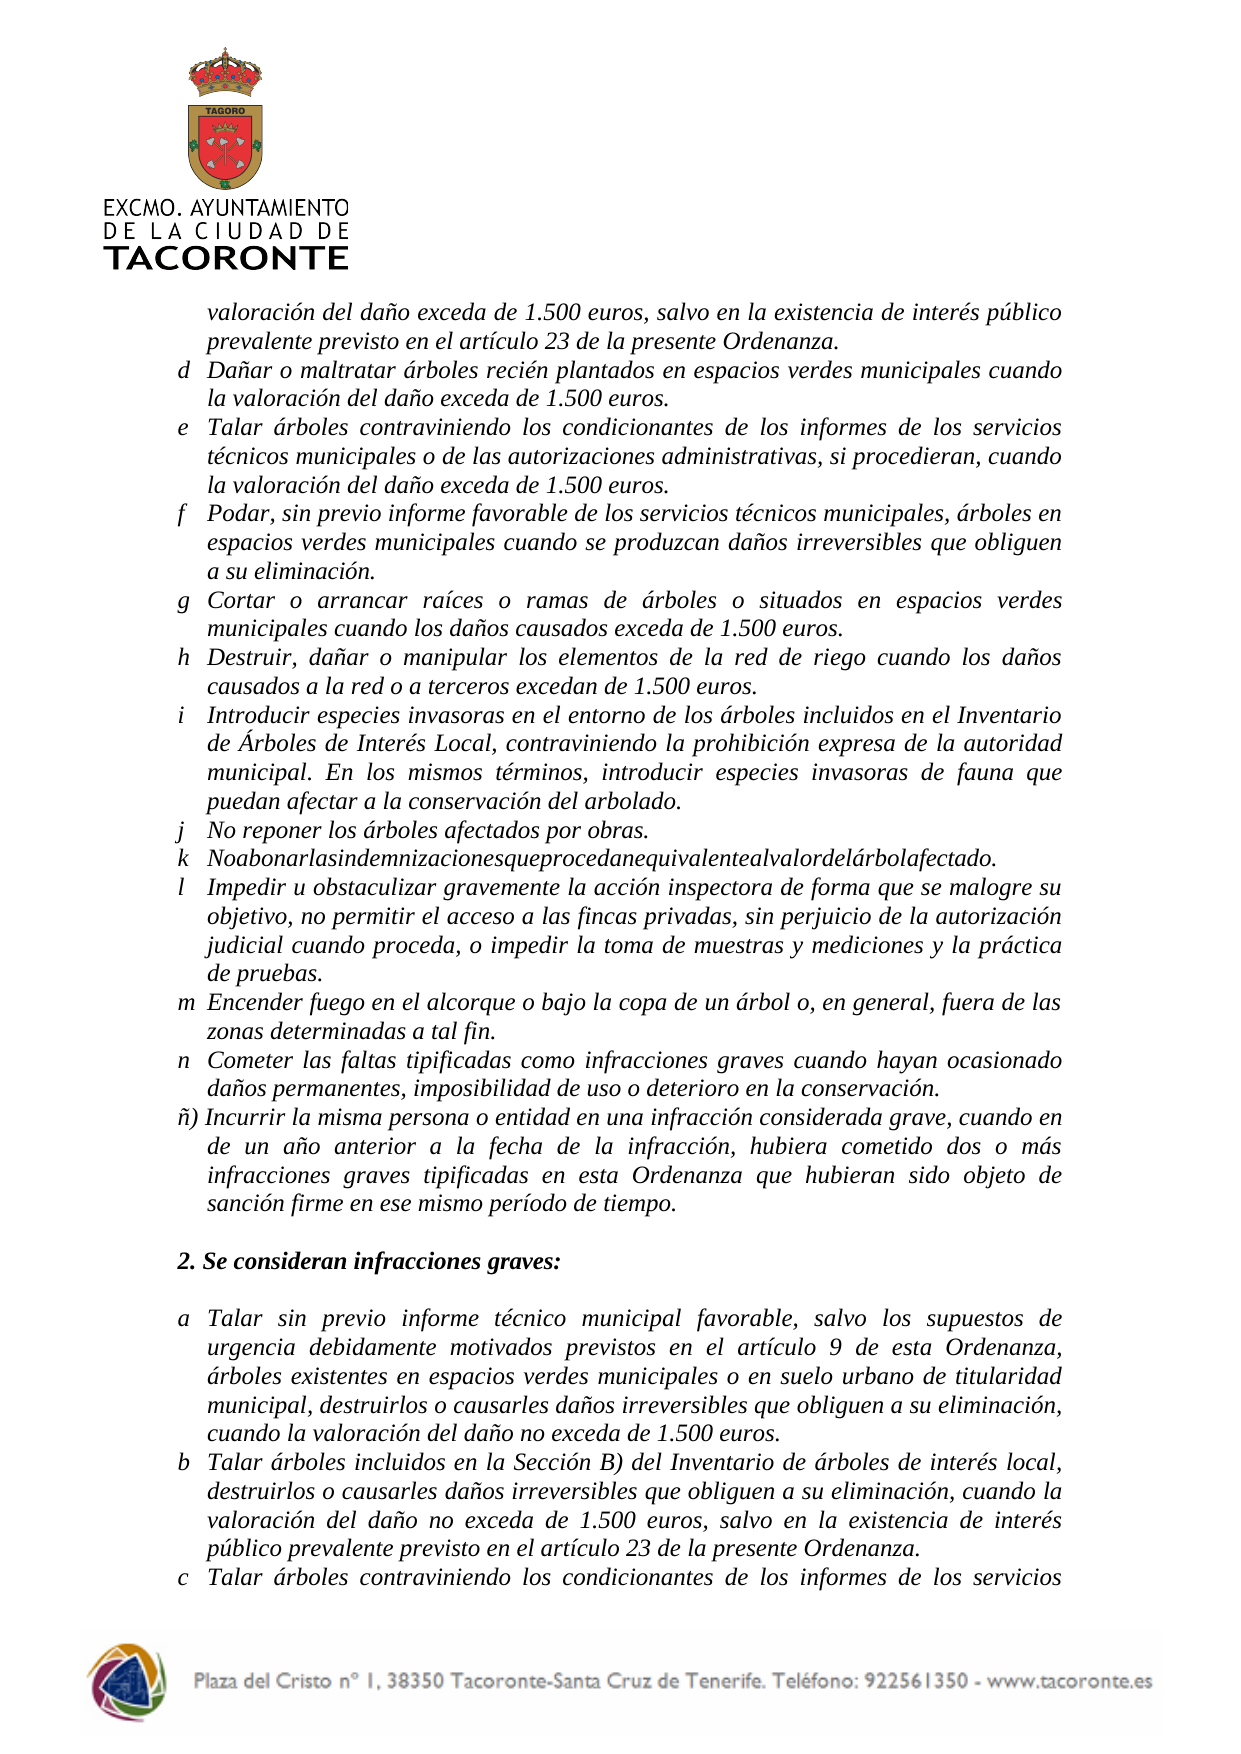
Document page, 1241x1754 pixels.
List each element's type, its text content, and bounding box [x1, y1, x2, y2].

list Cortar o arrancar raíces o ramas de árboles o situados en espacios verdes municipales cuando los daños causados exceda de 1.500 euros. [177, 585, 1063, 642]
list Talar árboles incluidos en la Sección B) del Inventario de árboles de interés local, destruirlos o causarles daños irreversibles que obliguen a su eliminación, cuando la valoración del daño no exceda de 1.500 euros, salvo en la existencia de interés público prevalente previsto en el artículo 23 de la presente Ordenanza. [177, 1447, 1063, 1562]
text ñ) Incurrir la misma persona o entidad en una infracción considerada grave, cuando en de un año anterior a la fecha de la infracción, hubiera cometido dos o más infracciones graves tipificadas en esta Ordenanza que hubieran sido objeto de sanción firme en ese mismo período de tiempo. [177, 1102, 1063, 1217]
list Introducir especies invasoras en el entorno de los árboles incluidos en el Inventario de Árboles de Interés Local, contraviniendo la prohibición expresa de la autoridad municipal. En los mismos términos, introducir especies invasoras de fauna que puedan afectar a la conservación del arbolado. [177, 700, 1063, 815]
list Dañar o maltratar árboles recién plantados en espacios verdes municipales cuando la valoración del daño exceda de 1.500 euros. [177, 355, 1063, 412]
list Podar, sin previo informe favorable de los servicios técnicos municipales, árboles en espacios verdes municipales cuando se produzcan daños irreversibles que obliguen a su eliminación. [177, 498, 1063, 585]
list Cometer las faltas tipificadas como infracciones graves cuando hayan ocasionado daños permanentes, imposibilidad de uso o deterioro en la conservación. [177, 1045, 1063, 1102]
picture [103, 47, 348, 270]
subtitle 2. Se consideran infracciones graves: [177, 1246, 1063, 1275]
list Impedir u obstaculizar gravemente la acción inspectora de forma que se malogre su objetivo, no permitir el acceso a las fincas privadas, sin perjuicio de la autorización judicial cuando proceda, o impedir la toma de muestras y mediciones y la práctica de pruebas. [177, 872, 1063, 987]
list valoración del daño exceda de 1.500 euros, salvo en la existencia de interés público prevalente previsto en el artículo 23 de la presente Ordenanza. [177, 297, 1063, 355]
list Encender fuego en el alcorque o bajo la copa de un árbol o, en general, fuera de las zonas determinadas a tal fin. [177, 987, 1063, 1045]
list Talar sin previo informe técnico municipal favorable, salvo los supuestos de urgencia debidamente motivados previstos en el artículo 9 de esta Ordenanza, árboles existentes en espacios verdes municipales o en suelo urbano de titularidad municipal, destruirlos o causarles daños irreversibles que obliguen a su eliminación, cuando la valoración del daño no exceda de 1.500 euros. [177, 1303, 1063, 1447]
list Noabonarlasindemnizacionesqueprocedanequivalentealvalordelárbolafectado. [177, 843, 1063, 872]
list Talar árboles contraviniendo los condicionantes de los informes de los servicios técnicos municipales o de las autorizaciones administrativas, si procedieran, cuando la valoración del daño exceda de 1.500 euros. [177, 412, 1063, 498]
picture [80, 1630, 1163, 1737]
list Destruir, dañar o manipular los elementos de la red de riego cuando los daños causados a la red o a terceros excedan de 1.500 euros. [177, 642, 1063, 700]
list No reponer los árboles afectados por obras. [177, 815, 1063, 843]
list Talar árboles contraviniendo los condicionantes de los informes de los servicios [177, 1562, 1063, 1591]
